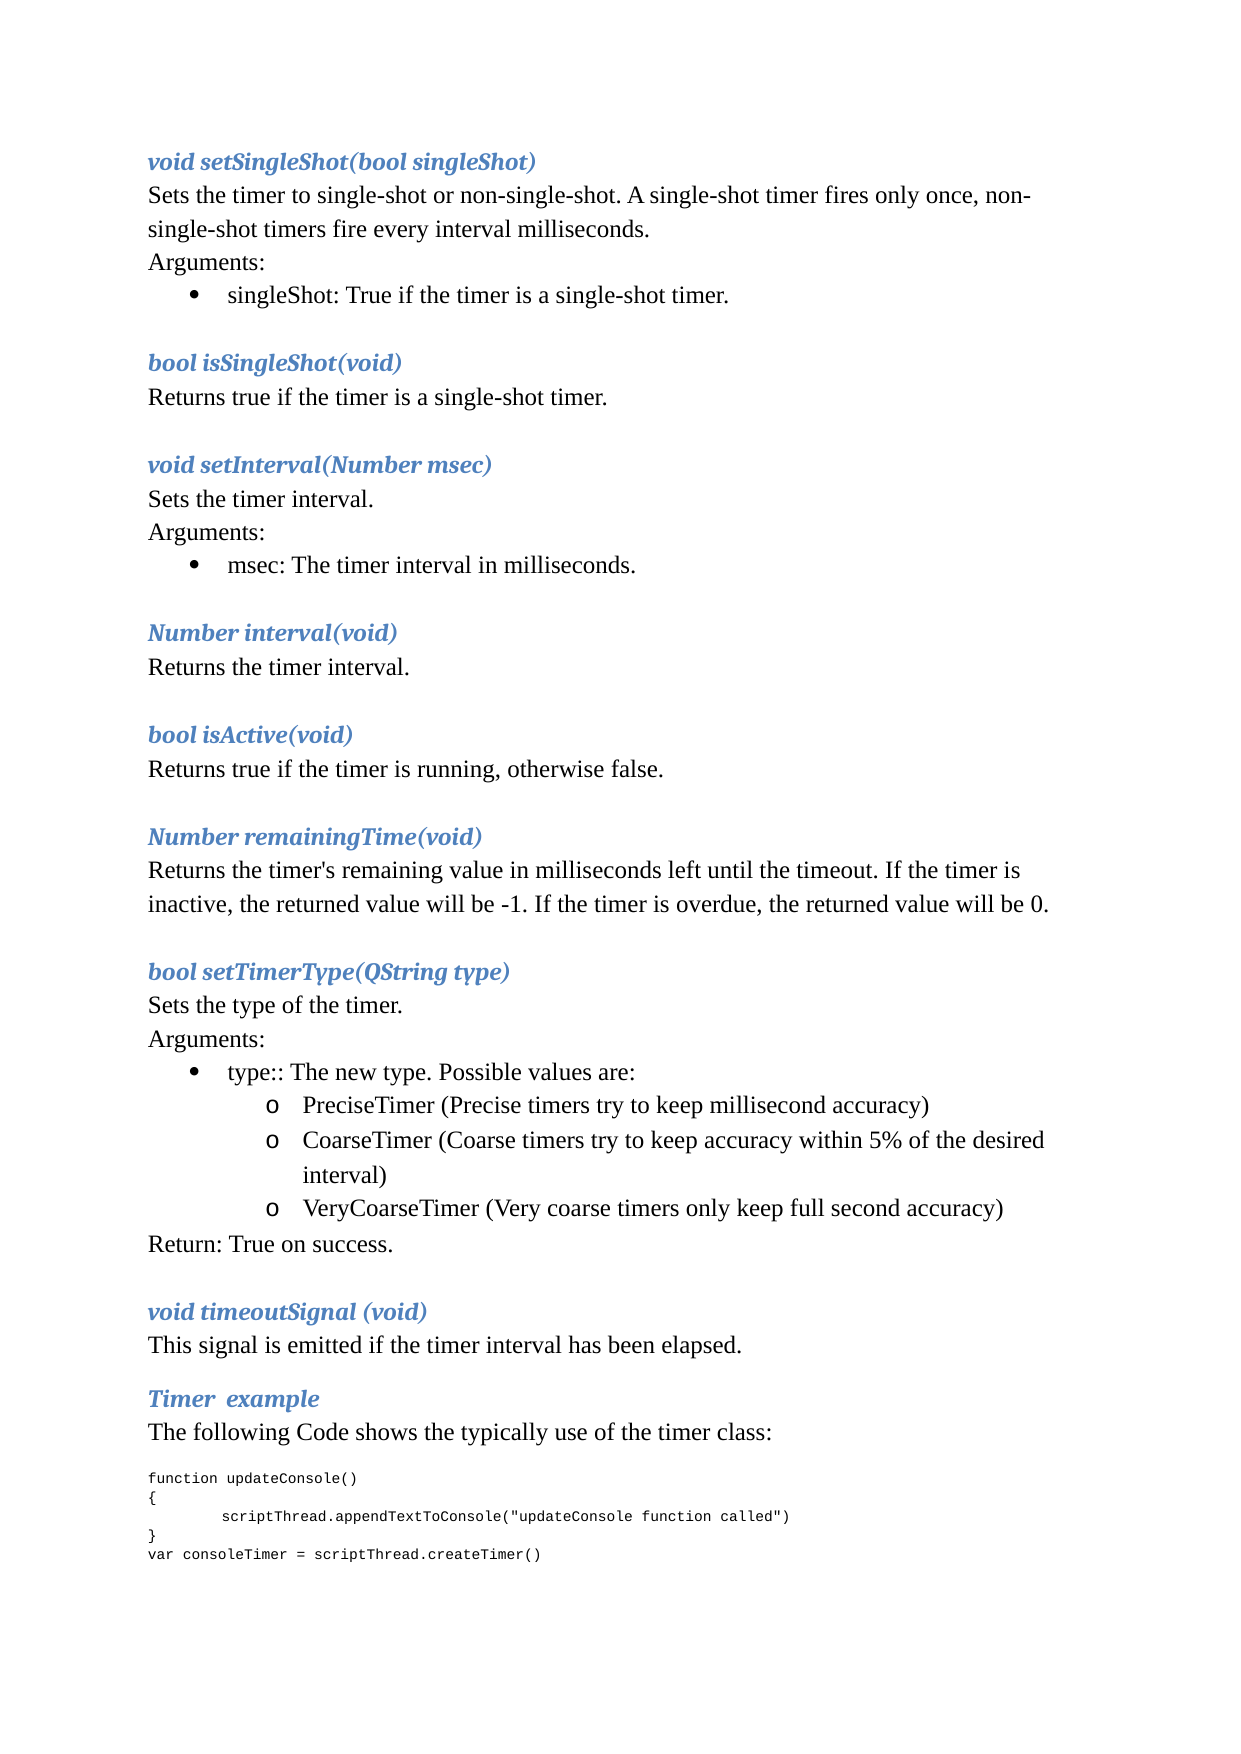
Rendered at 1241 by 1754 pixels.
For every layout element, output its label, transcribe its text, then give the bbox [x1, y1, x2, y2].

text Arguments: [148, 247, 1093, 275]
text Sets the timer interval. [148, 484, 1093, 512]
text Sets the type of the timer. [148, 991, 1093, 1019]
text function updateConsole() [148, 1471, 1093, 1488]
subtitle bool setTimerType(QString type) [148, 958, 1093, 986]
subtitle void setInterval(Number msec) [148, 451, 1093, 479]
list msec: The timer interval in milliseconds. [190, 550, 1093, 578]
text Arguments: [148, 517, 1093, 545]
subtitle Timer example [148, 1384, 1093, 1413]
list CoarseTimer (Coarse timers try to keep accuracy within 5% of the desired interval) [265, 1125, 1093, 1189]
text Sets the timer to single-shot or non-single-shot. A single-shot timer fires only once, non-single-shot timers fire every interval milliseconds. [148, 181, 1093, 242]
text var consoleTimer = scriptThread.createTimer() [148, 1547, 1093, 1564]
subtitle void setSingleShot(bool singleShot) [148, 148, 1093, 176]
text Returns true if the timer is running, otherwise false. [148, 754, 1093, 782]
text This signal is emitted if the timer interval has been elapsed. [148, 1331, 1093, 1359]
list type:: The new type. Possible values are: [190, 1057, 1093, 1085]
text Return: True on success. [148, 1229, 1093, 1257]
text scriptThread.appendTextToConsole("updateConsole function called") [148, 1509, 1093, 1526]
text Returns the timer's remaining value in milliseconds left until the timeout. If the timer is inactive, the returned value will be -1. If the timer is overdue, the returned value will be 0. [148, 856, 1093, 917]
text { [148, 1490, 1093, 1507]
text Returns true if the timer is a single-shot timer. [148, 382, 1093, 410]
subtitle bool isActive(void) [148, 721, 1093, 749]
text Returns the timer interval. [148, 652, 1093, 680]
text Arguments: [148, 1024, 1093, 1052]
subtitle bool isSingleShot(void) [148, 349, 1093, 377]
list singleShot: True if the timer is a single-shot timer. [190, 280, 1093, 308]
subtitle Number interval(void) [148, 619, 1093, 647]
text } [148, 1528, 1093, 1545]
text The following Code shows the typically use of the timer class: [148, 1417, 1093, 1446]
list VeryCoarseTimer (Very coarse timers only keep full second accuracy) [265, 1193, 1093, 1224]
subtitle void timeoutSignal (void) [148, 1298, 1093, 1326]
list PreciseTimer (Precise timers try to keep millisecond accuracy) [265, 1090, 1093, 1121]
subtitle Number remainingTime(void) [148, 823, 1093, 851]
